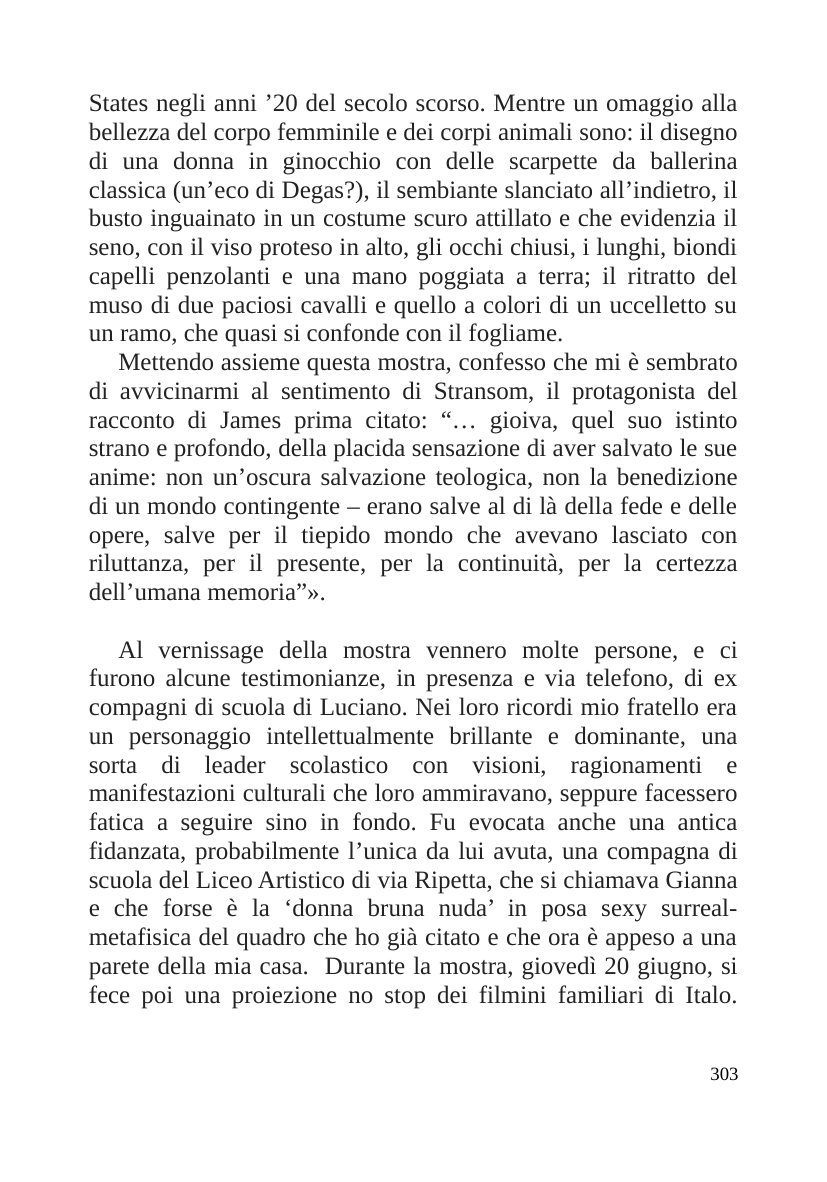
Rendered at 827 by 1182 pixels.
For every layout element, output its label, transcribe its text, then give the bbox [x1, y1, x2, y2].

text States negli anni ’20 del secolo scorso. Mentre un omaggio alla bellezza del corpo femminile e dei corpi animali sono: il disegno di una donna in ginocchio con delle scarpette da ballerina classica (un’eco di Degas?), il sembiante slanciato all’indietro, il busto inguainato in un costume scuro attillato e che evidenzia il seno, con il viso proteso in alto, gli occhi chiusi, i lunghi, biondi capelli penzolanti e una mano poggiata a terra; il ritratto del muso di due paciosi cavalli e quello a colori di un uccelletto su un ramo, che quasi si confonde con il fogliame. [88, 88, 738, 347]
text Al vernissage della mostra vennero molte persone, e ci furono alcune testimonianze, in presenza e via telefono, di ex compagni di scuola di Luciano. Nei loro ricordi mio fratello era un personaggio intellettualmente brillante e dominante, una sorta di leader scolastico con visioni, ragionamenti e manifestazioni culturali che loro ammiravano, seppure facessero fatica a seguire sino in fondo. Fu evocata anche una antica fidanzata, probabilmente l’unica da lui avuta, una compagna di scuola del Liceo Artistico di via Ripetta, che si chiamava Gianna e che forse è la ‘donna bruna nuda’ in posa sexy surreal-metafisica del quadro che ho già citato e che ora è appeso a una parete della mia casa. Durante la mostra, giovedì 20 giugno, si fece poi una proiezione no stop dei filmini familiari di Italo. [88, 635, 738, 1008]
text Mettendo assieme questa mostra, confesso che mi è sembrato di avvicinarmi al sentimento di Stransom, il protagonista del racconto di James prima citato: “… gioiva, quel suo istinto strano e profondo, della placida sensazione di aver salvato le sue anime: non un’oscura salvazione teologica, non la benedizione di un mondo contingente – erano salve al di là della fede e delle opere, salve per il tiepido mondo che avevano lasciato con riluttanza, per il presente, per la continuità, per la certezza dell’umana memoria”». [88, 347, 738, 606]
